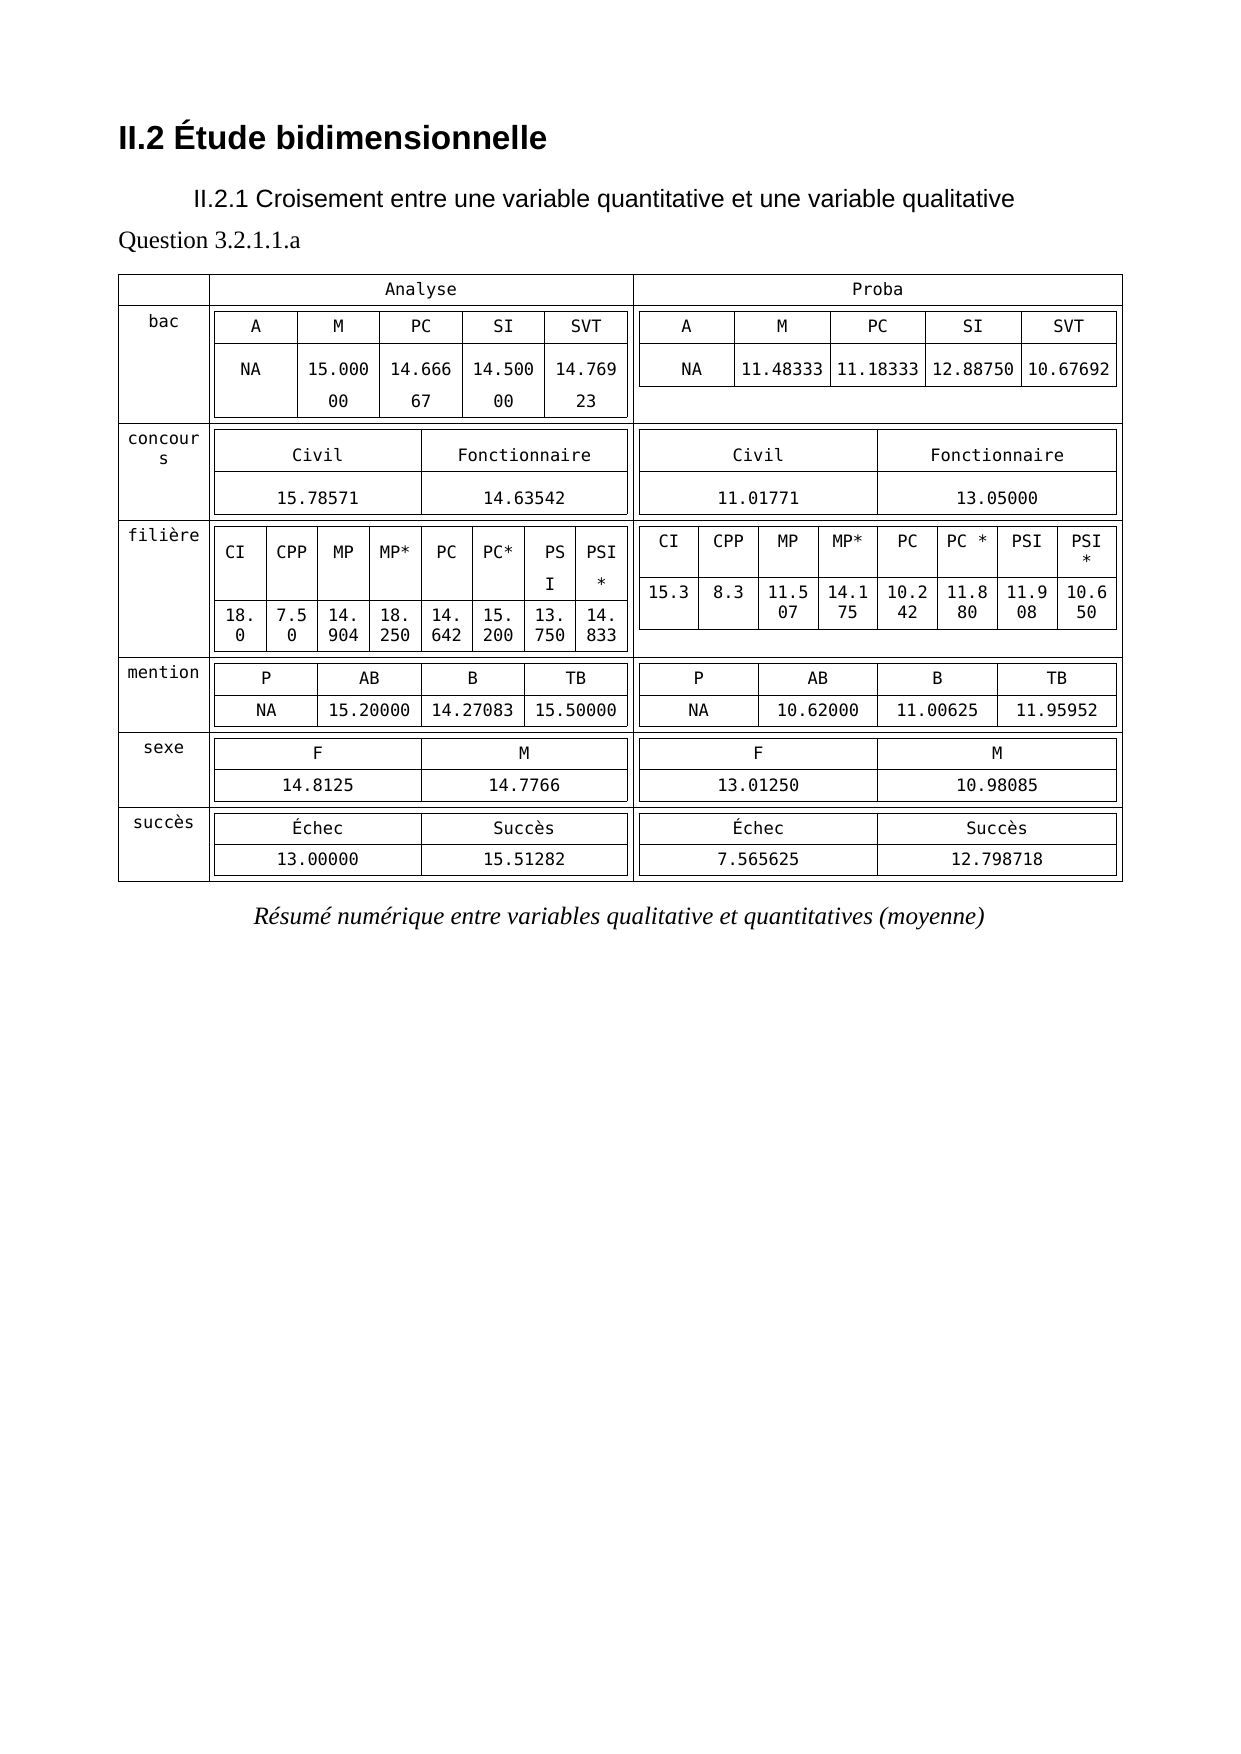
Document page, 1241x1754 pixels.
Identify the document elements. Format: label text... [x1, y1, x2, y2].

table_cell 13.00000 [215, 845, 421, 875]
table_cell NA [640, 696, 758, 726]
table_header M [422, 739, 627, 769]
table_header MP* [819, 527, 877, 577]
subtitle II.2 Étude bidimensionnelle [118, 118, 1122, 157]
table_header PSI * [1058, 527, 1116, 577]
table_cell 8.3 [699, 578, 758, 629]
table_cell 14.175 [819, 578, 877, 629]
table_header CI [640, 527, 698, 577]
table_header P [640, 664, 758, 694]
table_cell 14.27083 [422, 696, 524, 726]
table_cell 14.7766 [422, 770, 627, 801]
table_cell NA [215, 344, 297, 417]
table_cell 14.833 [576, 601, 627, 651]
table_header A [640, 312, 734, 343]
table_header TB [525, 664, 627, 694]
table_cell 14.904 [318, 601, 369, 651]
table_header A [215, 312, 297, 343]
subtitle II.2.1 Croisement entre une variable quantitative et une variable qualitative [118, 184, 1122, 212]
table_cell 18.0 [215, 601, 266, 651]
table_cell [634, 733, 1122, 807]
table_header [119, 275, 209, 305]
table_header Fonctionnaire [878, 430, 1116, 471]
table_cell [210, 521, 633, 657]
table_cell 15.20000 [318, 696, 421, 726]
table_cell [634, 808, 1122, 881]
table_header PC [422, 527, 472, 600]
table_cell 11.507 [759, 578, 818, 629]
table_cell concours [119, 424, 209, 520]
table_cell 10.98085 [878, 770, 1116, 801]
table_cell 15.200 [473, 601, 524, 651]
table_header AB [759, 664, 877, 694]
table_header MP [759, 527, 818, 577]
table_cell 18.250 [370, 601, 421, 651]
table_cell 15.50000 [525, 696, 627, 726]
table_cell [634, 658, 1122, 732]
table_cell [210, 733, 633, 807]
table_header SI [463, 312, 544, 343]
table_cell 14.642 [422, 601, 472, 651]
table_cell 13.750 [525, 601, 575, 651]
table_cell 11.48333 [735, 344, 830, 386]
table_cell 10.650 [1058, 578, 1116, 629]
table_cell NA [215, 696, 317, 726]
table_cell mention [119, 658, 209, 732]
table_header M [735, 312, 830, 343]
table_header PC [380, 312, 462, 343]
table_cell 7.565625 [640, 845, 877, 875]
table_header CPP [267, 527, 317, 600]
table_cell 13.01250 [640, 770, 877, 801]
table_header Échec [215, 814, 421, 844]
table_header Analyse [210, 275, 633, 305]
table_header PC [878, 527, 937, 577]
table_cell 11.00625 [878, 696, 997, 726]
table_header Civil [215, 430, 421, 471]
table_header PC* [473, 527, 524, 600]
table_header Civil [640, 430, 877, 471]
table_header M [878, 739, 1116, 769]
table_header P [215, 664, 317, 694]
table_cell 14.8125 [215, 770, 421, 801]
table_cell 11.95952 [998, 696, 1116, 726]
table_header AB [318, 664, 421, 694]
table_cell [634, 521, 1122, 657]
table_cell 10.242 [878, 578, 937, 629]
table_header B [878, 664, 997, 694]
table_cell 10.62000 [759, 696, 877, 726]
table_cell 15.51282 [422, 845, 627, 875]
table_cell 15.78571 [215, 472, 421, 514]
table_header F [215, 739, 421, 769]
table_header CI [215, 527, 266, 600]
table_cell 11.18333 [831, 344, 925, 386]
table_cell [210, 424, 633, 520]
table_header SI [926, 312, 1021, 343]
table_header PSI* [576, 527, 627, 600]
table_cell [634, 306, 1122, 423]
table_cell [210, 658, 633, 732]
table_header Succès [878, 814, 1116, 844]
table_cell 13.05000 [878, 472, 1116, 514]
table_cell [634, 424, 1122, 520]
table_header Succès [422, 814, 627, 844]
table_header F [640, 739, 877, 769]
table_cell 11.01771 [640, 472, 877, 514]
table_cell 12.798718 [878, 845, 1116, 875]
table_cell 15.00000 [298, 344, 379, 417]
table_cell 10.67692 [1022, 344, 1116, 386]
table_header TB [998, 664, 1116, 694]
table_cell 14.66667 [380, 344, 462, 417]
table_header Échec [640, 814, 877, 844]
table_cell 15.3 [640, 578, 698, 629]
table_header PSI [525, 527, 575, 600]
table_cell [210, 306, 633, 423]
table_header Fonctionnaire [422, 430, 627, 471]
table_header MP* [370, 527, 421, 600]
table_header SVT [545, 312, 627, 343]
table_cell sexe [119, 733, 209, 807]
table_cell 12.88750 [926, 344, 1021, 386]
table_header M [298, 312, 379, 343]
table_cell 11.908 [998, 578, 1057, 629]
table_header PC * [938, 527, 997, 577]
table_header Proba [634, 275, 1122, 305]
table_header SVT [1022, 312, 1116, 343]
table_header B [422, 664, 524, 694]
table_cell 7.50 [267, 601, 317, 651]
table_cell [210, 808, 633, 881]
table_header CPP [699, 527, 758, 577]
table_cell NA [640, 344, 734, 386]
text Résumé numérique entre variables qualitative et quantitatives (moyenne) [118, 901, 1122, 930]
table_header MP [318, 527, 369, 600]
table_cell 14.76923 [545, 344, 627, 417]
table_header PC [831, 312, 925, 343]
table_cell 14.63542 [422, 472, 627, 514]
table_cell 11.880 [938, 578, 997, 629]
table_cell succès [119, 808, 209, 881]
table_header PSI [998, 527, 1057, 577]
table_cell filière [119, 521, 209, 657]
table_cell 14.50000 [463, 344, 544, 417]
text Question 3.2.1.1.a [118, 225, 1122, 254]
table_cell bac [119, 306, 209, 423]
